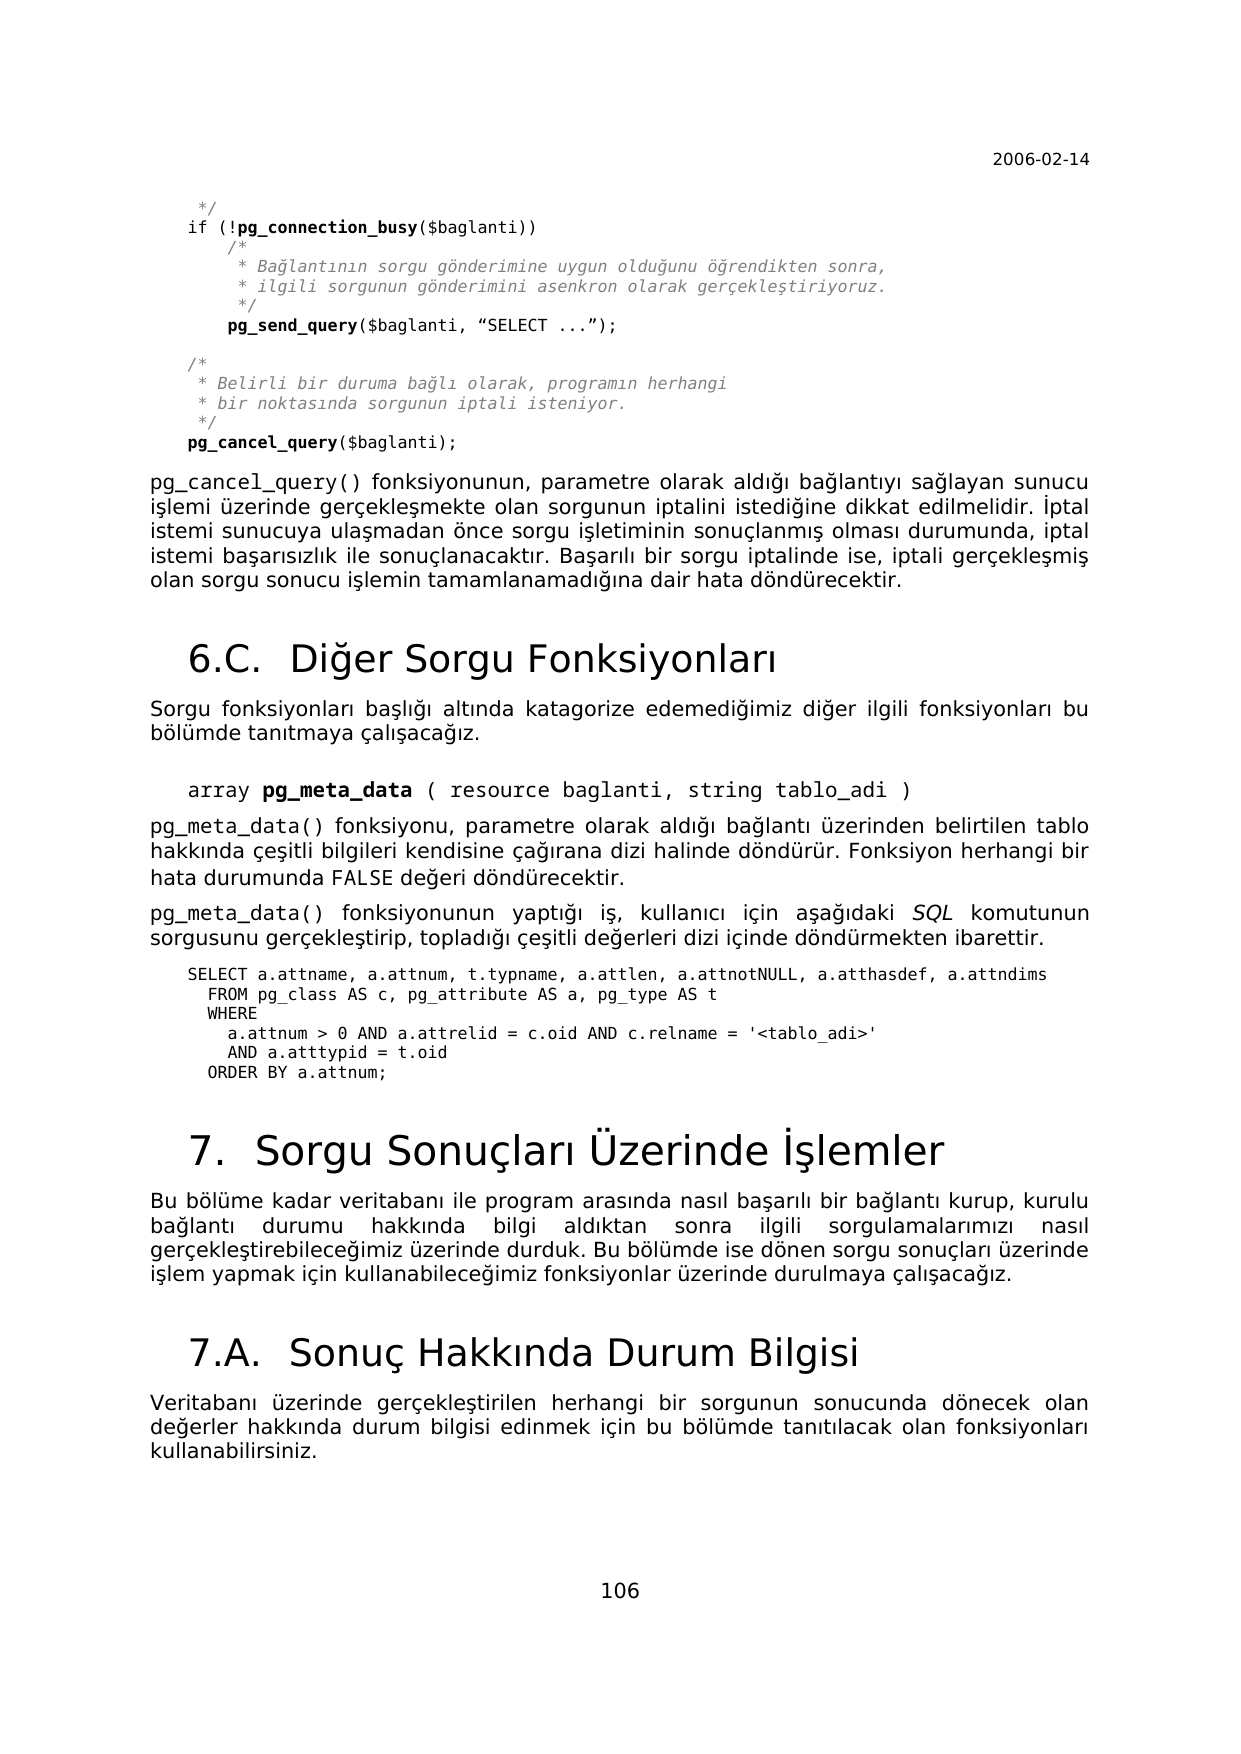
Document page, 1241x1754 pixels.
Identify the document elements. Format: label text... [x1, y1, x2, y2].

text pg_cancel_query() fonksiyonunun, parametre olarak aldığı bağlantıyı sağlayan sunucu işlemi üzerinde gerçekleşmekte olan sorgunun iptalini istediğine dikkat edilmelidir. İptal istemi sunucuya ulaşmadan önce sorgu işletiminin sonuçlanmış olması durumunda, iptal istemi başarısızlık ile sonuçlanacaktır. Başarılı bir sorgu iptalinde ise, iptali gerçekleşmiş olan sorgu sonucu işlemin tamamlanamadığına dair hata döndürecektir. [150, 467, 1090, 592]
subtitle Diğer Sorgu Fonksiyonları [187, 637, 1090, 682]
text Veritabanı üzerinde gerçekleştirilen herhangi bir sorgunun sonucunda dönecek olan değerler hakkında durum bilgisi edinmek için bu bölümde tanıtılacak olan fonksiyonları kullanabilirsiniz. [150, 1391, 1090, 1464]
text pg_meta_data() fonksiyonunun yaptığı iş, kullanıcı için aşağıdaki SQL komutunun sorgusunu gerçekleştirip, topladığı çeşitli değerleri dizi içinde döndürmekten ibarettir. [150, 898, 1090, 950]
subtitle Sorgu Sonuçları Üzerinde İşlemler [187, 1127, 1090, 1174]
text SELECT a.attname, a.attnum, t.typname, a.attlen, a.attnotNULL, a.atthasdef, a.attndims FROM pg_class AS c, pg_attribute AS a, pg_type AS t WHERE a.attnum > 0 AND a.attrelid = c.oid AND c.relname = '<tablo_adi>' AND a.atttypid = t.oid ORDER BY a.attnum; [187, 965, 1090, 1082]
text Sorgu fonksiyonları başlığı altında katagorize edemediğimiz diğer ilgili fonksiyonları bu bölümde tanıtmaya çalışacağız. [150, 697, 1090, 745]
text */ if (!pg_connection_busy($baglanti)) /* * Bağlantının sorgu gönderimine uygun olduğunu öğrendikten sonra, * ilgili sorgunun gönderimini asenkron olarak gerçekleştiriyoruz. */ pg_send_query($baglanti, “SELECT ...”); /* * Belirli bir duruma bağlı olarak, programın herhangi * bir noktasında sorgunun iptali isteniyor. */ pg_cancel_query($baglanti); [187, 199, 1090, 452]
text pg_meta_data() fonksiyonu, parametre olarak aldığı bağlantı üzerinden belirtilen tablo hakkında çeşitli bilgileri kendisine çağırana dizi halinde döndürür. Fonksiyon herhangi bir hata durumunda FALSE değeri döndürecektir. [150, 811, 1090, 892]
text Bu bölüme kadar veritabanı ile program arasında nasıl başarılı bir bağlantı kurup, kurulu bağlantı durumu hakkında bilgi aldıktan sonra ilgili sorgulamalarımızı nasıl gerçekleştirebileceğimiz üzerinde durduk. Bu bölümde ise dönen sorgu sonuçları üzerinde işlem yapmak için kullanabileceğimiz fonksiyonlar üzerinde durulmaya çalışacağız. [150, 1189, 1090, 1287]
text array pg_meta_data ( resource baglanti, string tablo_adi ) [187, 775, 1090, 803]
subtitle Sonuç Hakkında Durum Bilgisi [187, 1332, 1090, 1376]
